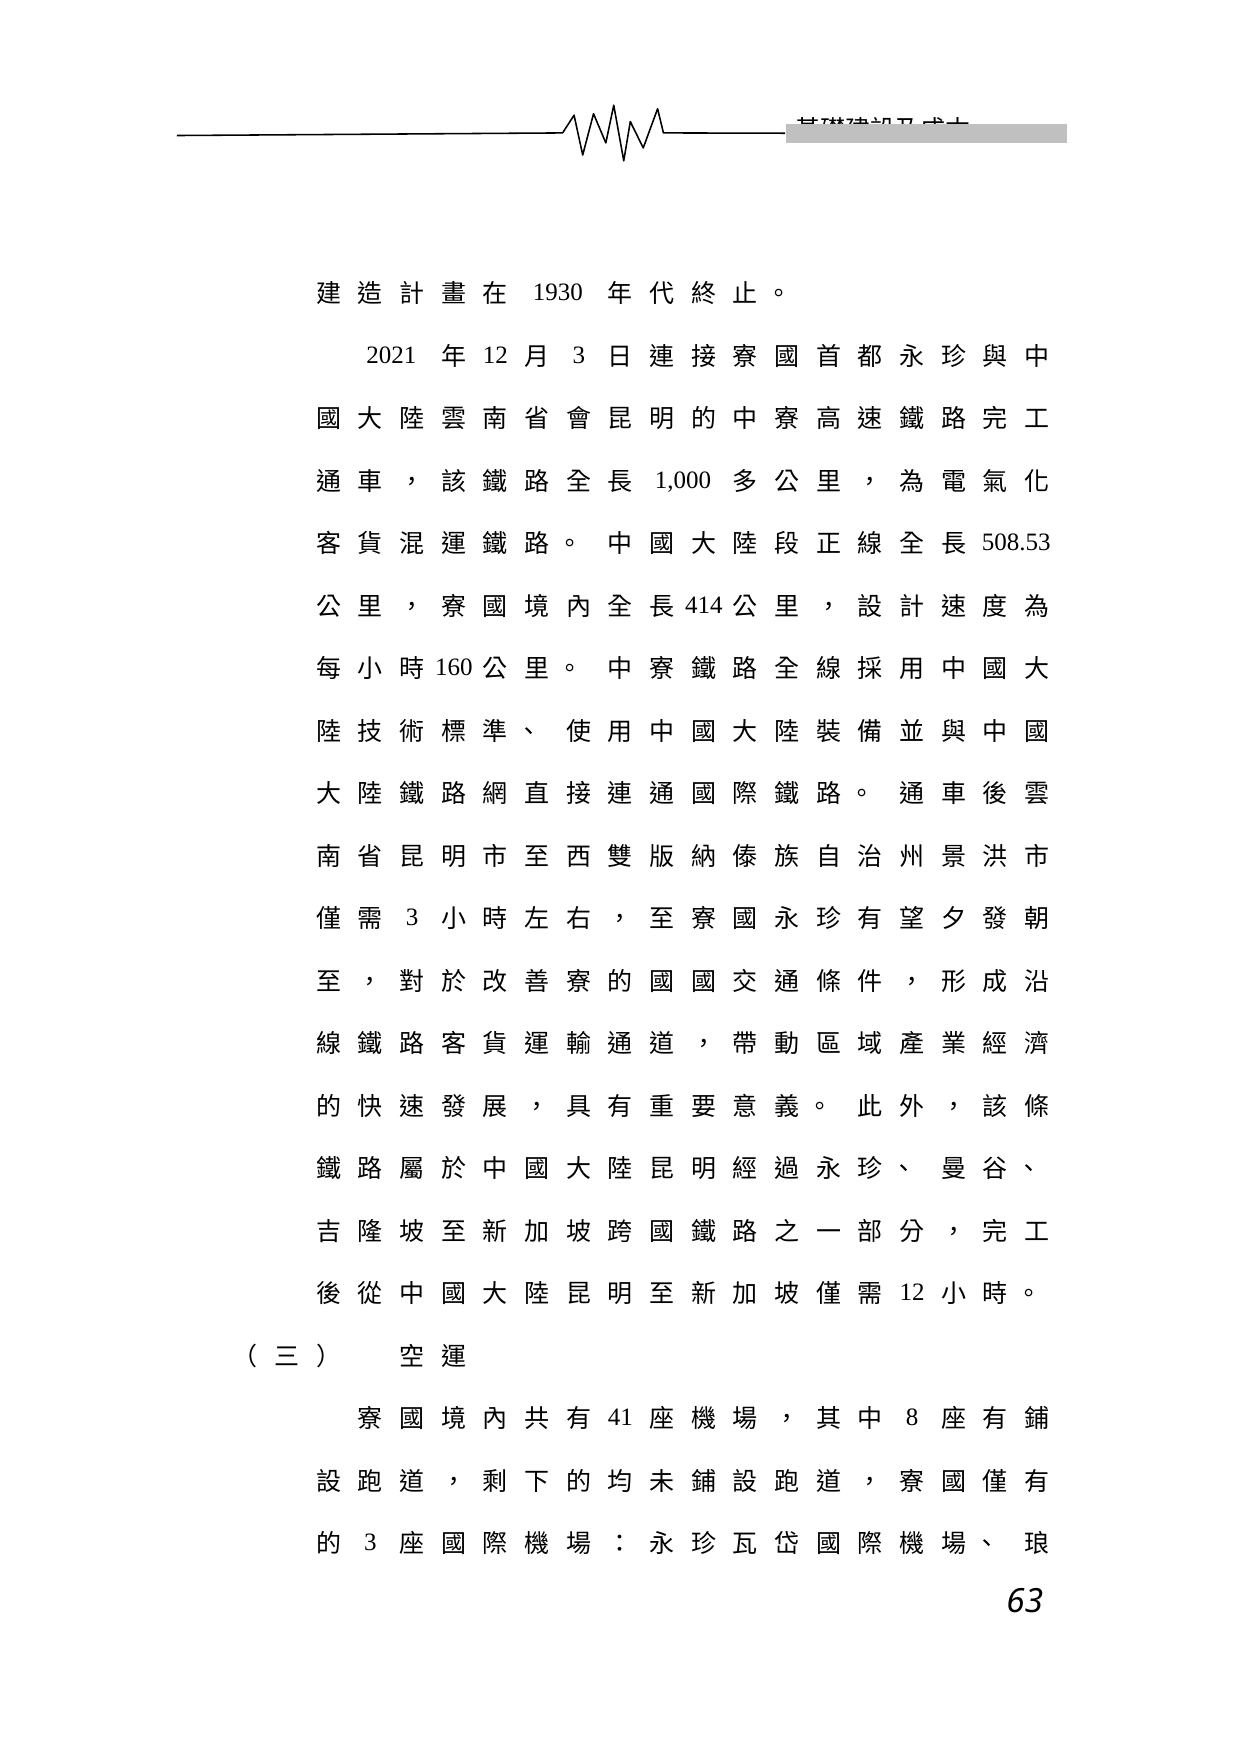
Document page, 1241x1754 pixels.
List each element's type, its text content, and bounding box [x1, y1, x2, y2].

text 2021年12月3日連接寮國首都永珍與中國大陸雲南省會昆明的中寮高速鐵路完工通車，該鐵路全長1,000多公里，為電氣化客貨混運鐵路。中國大陸段正線全長508.53公里，寮國境內全長414公里，設計速度為每小時160公里。中寮鐵路全線採用中國大陸技術標準、使用中國大陸裝備並與中國大陸鐵路網直接連通國際鐵路。通車後雲南省昆明市至西雙版納傣族自治州景洪市僅需3小時左右，至寮國永珍有望夕發朝至，對於改善寮的國國交通條件，形成沿線鐵路客貨運輸通道，帶動區域產業經濟的快速發展，具有重要意義。此外，該條鐵路屬於中國大陸昆明經過永珍、曼谷、吉隆坡至新加坡跨國鐵路之一部分，完工後從中國大陸昆明至新加坡僅需12小時。 [281, 313, 1058, 1313]
text 寮國境內共有41座機場，其中8座有鋪設跑道，剩下的均未鋪設跑道，寮國僅有的3座國際機場：永珍瓦岱國際機場、琅 [281, 1375, 1058, 1563]
text 建造計畫在1930年代終止。 [281, 250, 1058, 313]
text （三） 空運 [207, 1313, 1058, 1375]
